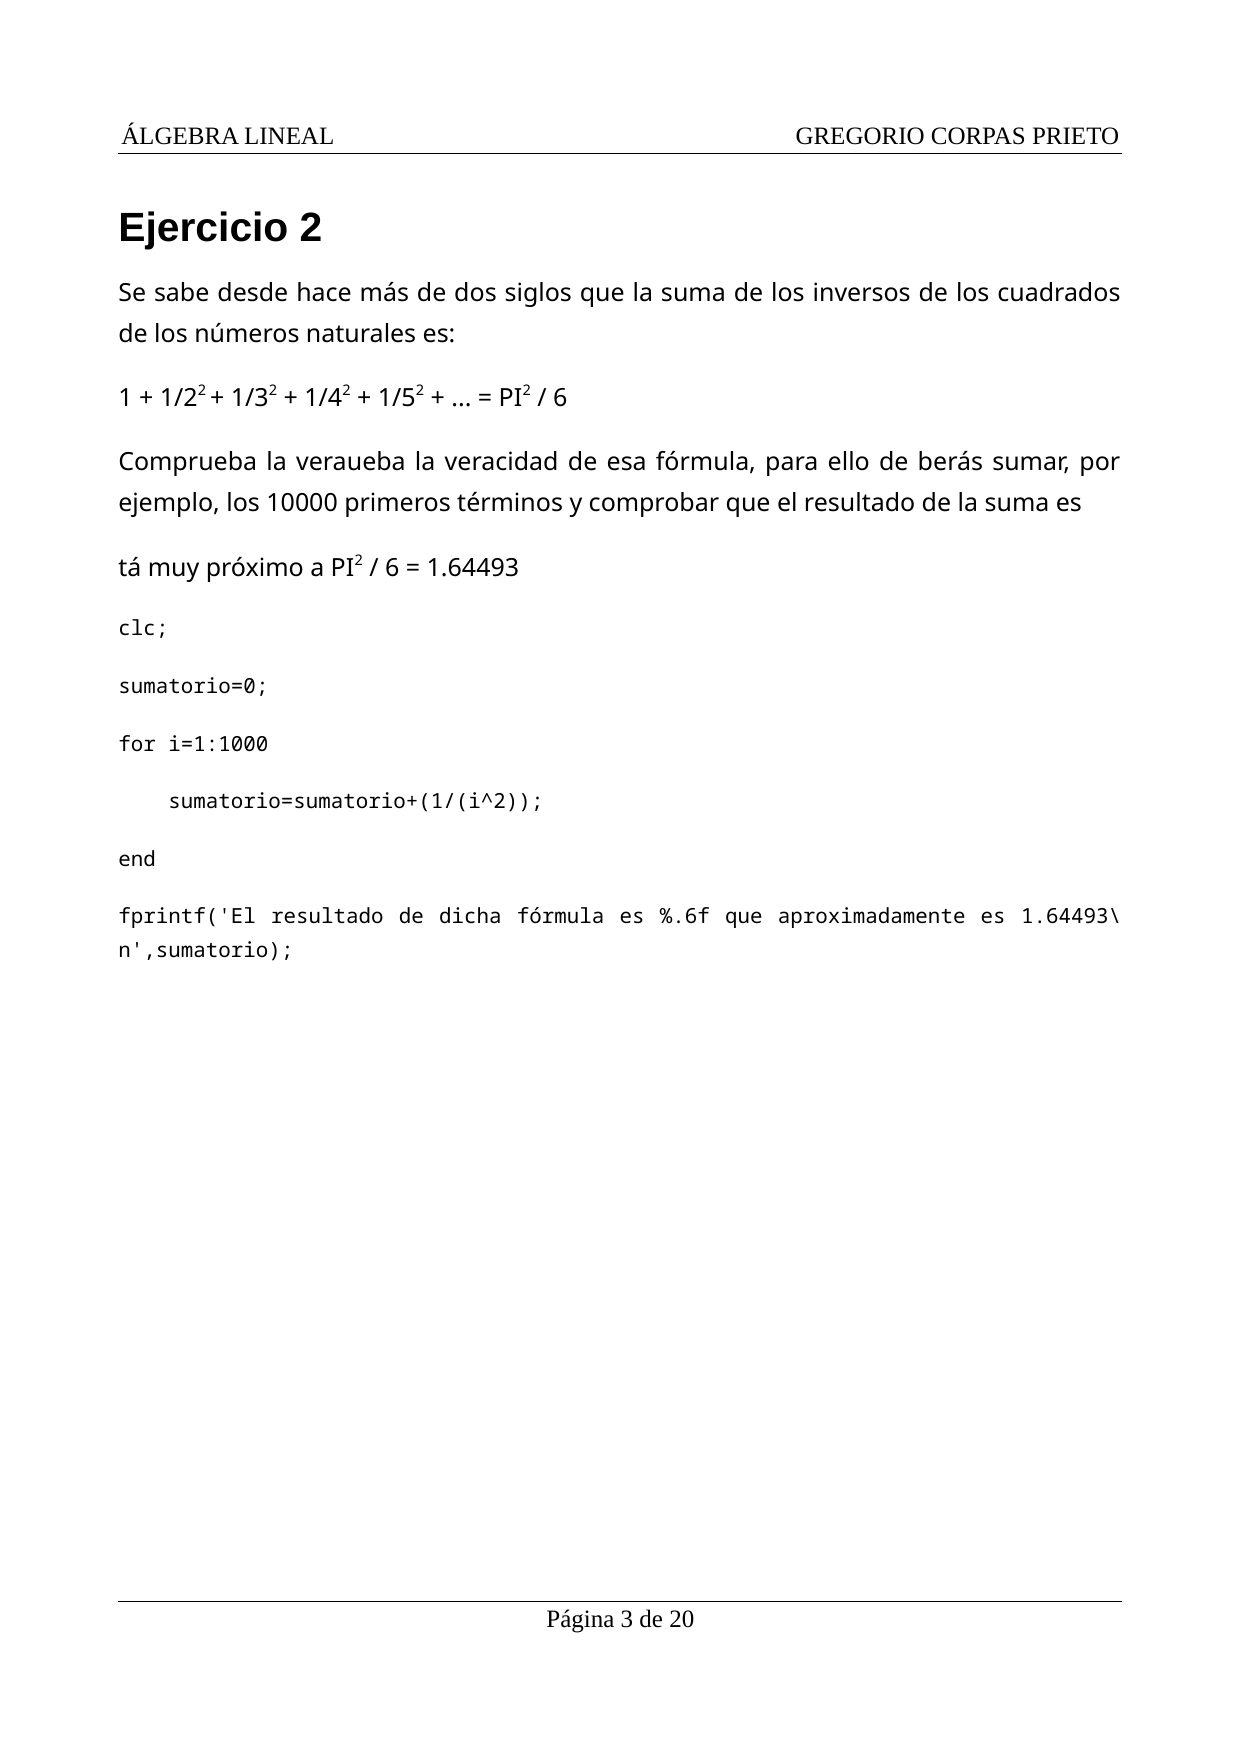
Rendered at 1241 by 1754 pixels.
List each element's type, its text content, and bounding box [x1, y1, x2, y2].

text sumatorio=0; [118, 671, 1122, 699]
text Se sabe desde hace más de dos siglos que la suma de los inversos de los cuadrados de los números naturales es: [118, 274, 1122, 349]
text 1 + 1/22 + 1/32 + 1/42 + 1/52 + ... = PI2 / 6 [118, 379, 1122, 414]
subtitle Ejercicio 2 [118, 203, 1122, 250]
text fprintf('El resultado de dicha fórmula es %.6f que aproximadamente es 1.64493\n',sumatorio); [118, 902, 1122, 964]
text sumatorio=sumatorio+(1/(i^2)); [118, 786, 1122, 815]
text clc; [118, 613, 1122, 642]
text for i=1:1000 [118, 729, 1122, 757]
text tá muy próximo a PI2 / 6 = 1.64493 [118, 549, 1122, 583]
text end [118, 844, 1122, 872]
text Comprueba la veraueba la veracidad de esa fórmula, para ello de berás sumar, por ejemplo, los 10000 primeros términos y comprobar que el resultado de la suma es [118, 444, 1122, 519]
